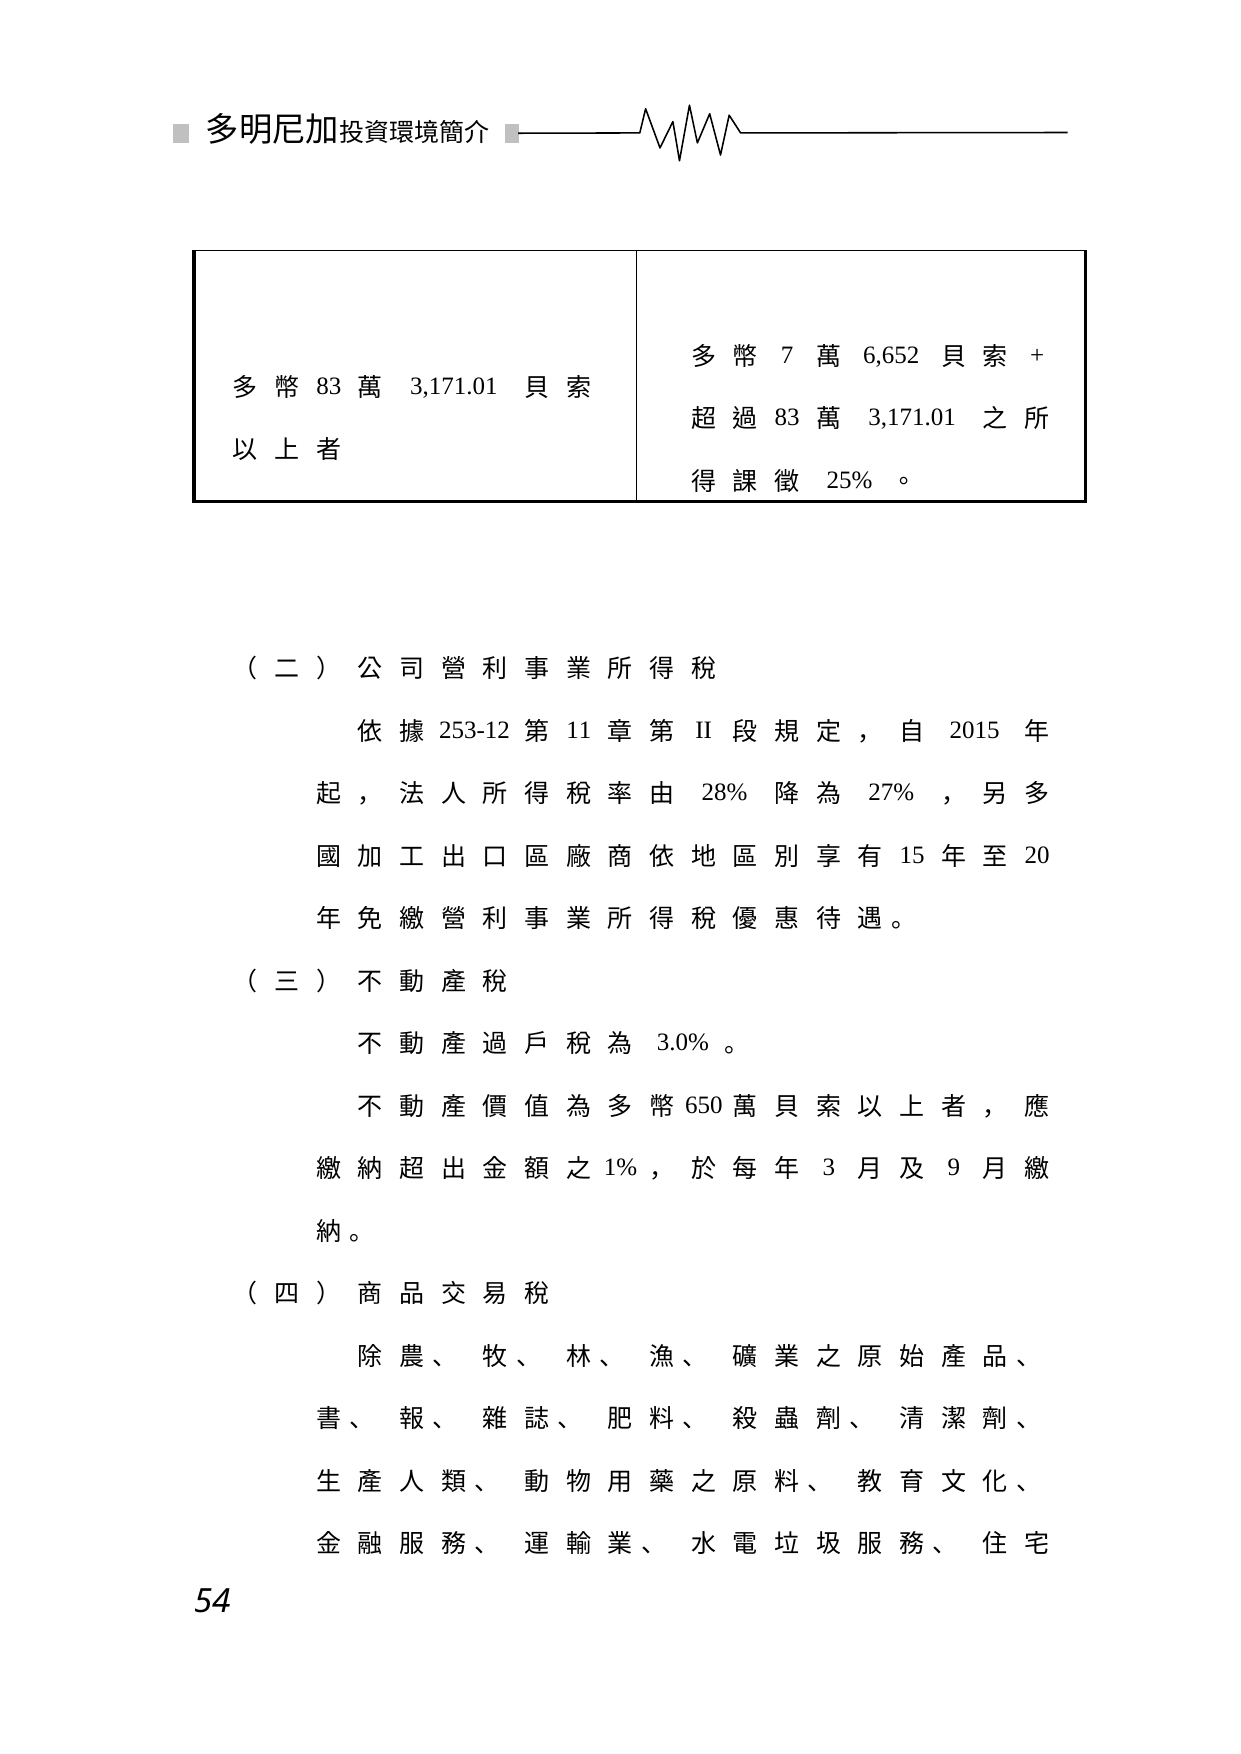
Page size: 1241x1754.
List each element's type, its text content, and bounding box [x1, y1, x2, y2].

text 不動產過戶稅為3.0%。 [281, 1000, 1058, 1063]
text 不動產價值為多幣650萬貝索以上者，應繳納超出金額之1%，於每年3月及9月繳納。 [281, 1063, 1058, 1250]
text （四）商品交易稅 [207, 1250, 1058, 1313]
text （三）不動產稅 [207, 938, 1058, 1000]
table_cell 多幣7萬6,652貝索+超過83萬3,171.01之所得課徵25%。 [637, 251, 1084, 500]
table_cell 多幣83萬3,171.01貝索以上者 [196, 251, 636, 500]
text 除農、牧、林、漁、礦業之原始產品、書、報、雜誌、肥料、殺蟲劑、清潔劑、生產人類、動物用藥之原料、教育文化、金融服務、運輸業、水電垃圾服務、住宅 [281, 1313, 1058, 1563]
text 依據253-12第11章第II段規定，自2015年起，法人所得稅率由28%降為27%，另多國加工出口區廠商依地區別享有15年至20年免繳營利事業所得稅優惠待遇。 [281, 688, 1058, 938]
text （二）公司營利事業所得稅 [207, 625, 1058, 688]
